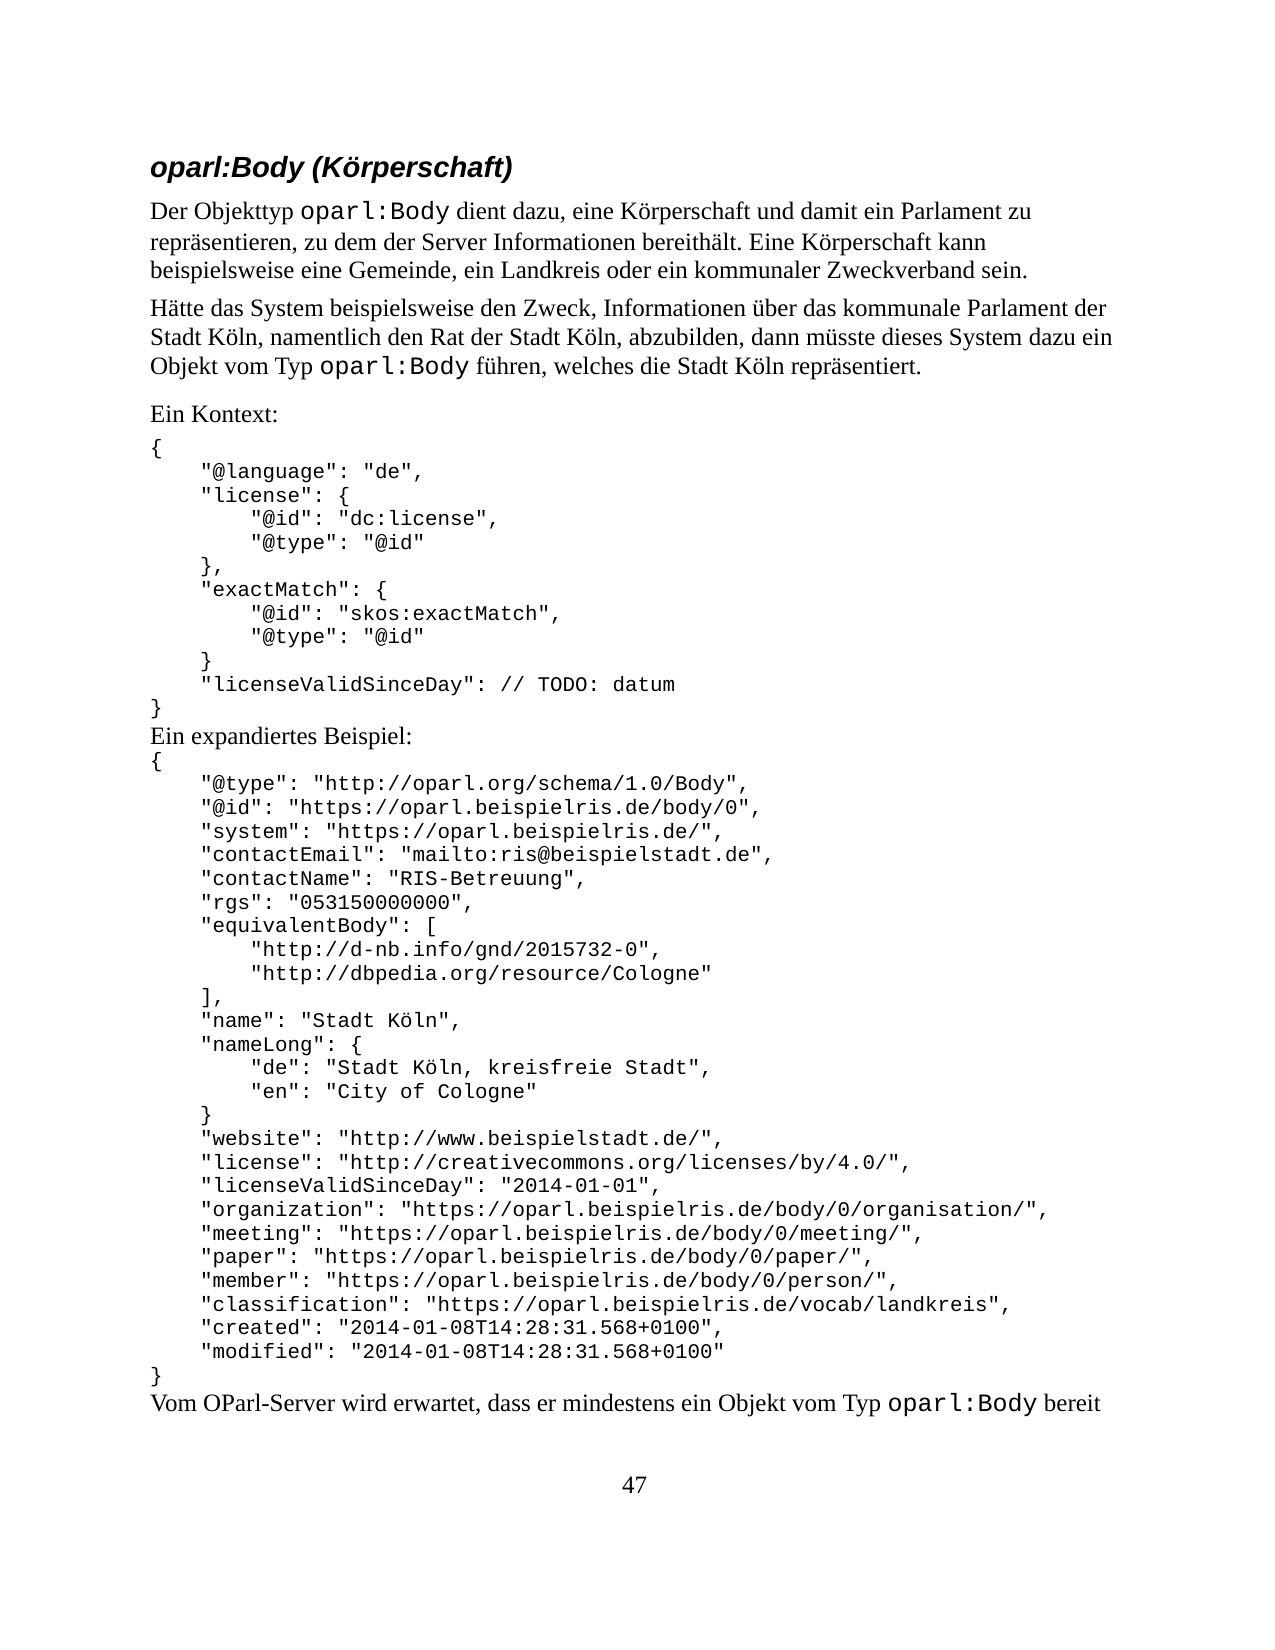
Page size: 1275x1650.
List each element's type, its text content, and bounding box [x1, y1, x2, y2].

text "exactMatch": { [150, 579, 1125, 603]
text "@id": "https://oparl.beispielris.de/body/0", [150, 797, 1125, 821]
text "rgs": "053150000000", [150, 892, 1125, 915]
text { [150, 437, 1125, 461]
text "modified": "2014-01-08T14:28:31.568+0100" [150, 1341, 1125, 1364]
text "de": "Stadt Köln, kreisfreie Stadt", [150, 1057, 1125, 1081]
text "@id": "dc:license", [150, 508, 1125, 532]
text { [150, 750, 1125, 773]
text "system": "https://oparl.beispielris.de/", [150, 821, 1125, 844]
text "nameLong": { [150, 1033, 1125, 1057]
text "@type": "@id" [150, 626, 1125, 650]
text "organization": "https://oparl.beispielris.de/body/0/organisation/", [150, 1199, 1125, 1223]
text "@id": "skos:exactMatch", [150, 603, 1125, 626]
subtitle oparl:Body (Körperschaft) [150, 150, 1125, 183]
text "member": "https://oparl.beispielris.de/body/0/person/", [150, 1270, 1125, 1294]
text "name": "Stadt Köln", [150, 1010, 1125, 1033]
text Vom OParl-Server wird erwartet, dass er mindestens ein Objekt vom Typ oparl:Body bereit [150, 1388, 1125, 1419]
text } [150, 1104, 1125, 1128]
text "license": "http://creativecommons.org/licenses/by/4.0/", [150, 1152, 1125, 1175]
text Ein expandiertes Beispiel: [150, 721, 1125, 750]
text "equivalentBody": [ [150, 915, 1125, 939]
text } [150, 697, 1125, 721]
text } [150, 650, 1125, 674]
text "@type": "@id" [150, 532, 1125, 556]
text "website": "http://www.beispielstadt.de/", [150, 1128, 1125, 1152]
text "meeting": "https://oparl.beispielris.de/body/0/meeting/", [150, 1223, 1125, 1246]
text "http://dbpedia.org/resource/Cologne" [150, 963, 1125, 986]
text "contactName": "RIS-Betreuung", [150, 868, 1125, 892]
text ], [150, 986, 1125, 1010]
text Ein Kontext: [150, 399, 1125, 428]
text "classification": "https://oparl.beispielris.de/vocab/landkreis", [150, 1294, 1125, 1317]
text }, [150, 556, 1125, 579]
text Der Objekttyp oparl:Body dient dazu, eine Körperschaft und damit ein Parlament zu repräsentieren, zu dem der Server Informationen bereithält. Eine Körperschaft kann beispielsweise eine Gemeinde, ein Landkreis oder ein kommunaler Zweckverband sein. [150, 196, 1125, 284]
text "http://d-nb.info/gnd/2015732-0", [150, 939, 1125, 963]
text } [150, 1364, 1125, 1388]
text "created": "2014-01-08T14:28:31.568+0100", [150, 1317, 1125, 1341]
text Hätte das System beispielsweise den Zweck, Informationen über das kommunale Parlament der Stadt Köln, namentlich den Rat der Stadt Köln, abzubilden, dann müsste dieses System dazu ein Objekt vom Typ oparl:Body führen, welches die Stadt Köln repräsentiert. [150, 293, 1125, 382]
text "license": { [150, 484, 1125, 508]
text "@type": "http://oparl.org/schema/1.0/Body", [150, 773, 1125, 797]
text "contactEmail": "mailto:ris@beispielstadt.de", [150, 844, 1125, 868]
text "licenseValidSinceDay": "2014-01-01", [150, 1175, 1125, 1199]
text "paper": "https://oparl.beispielris.de/body/0/paper/", [150, 1246, 1125, 1270]
text "licenseValidSinceDay": // TODO: datum [150, 674, 1125, 697]
text "@language": "de", [150, 461, 1125, 484]
text "en": "City of Cologne" [150, 1081, 1125, 1104]
